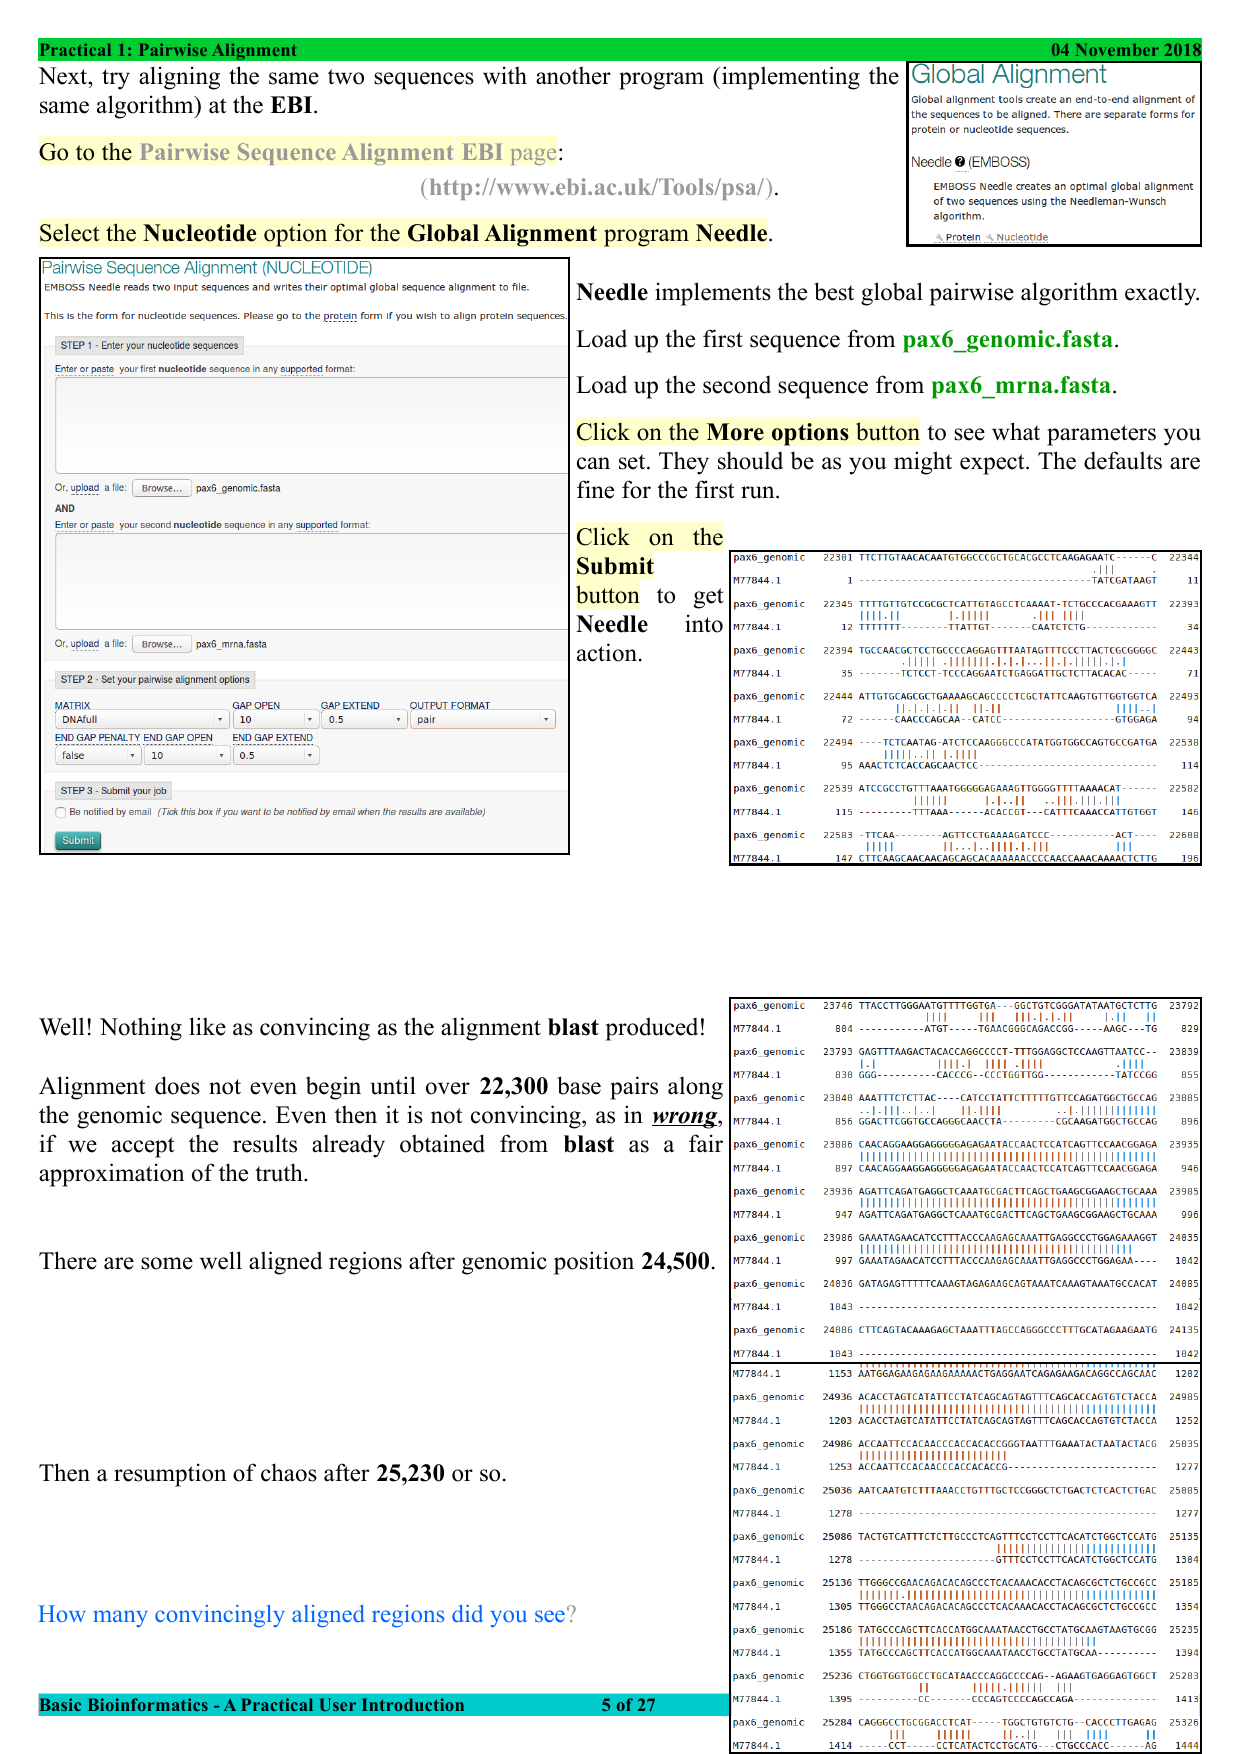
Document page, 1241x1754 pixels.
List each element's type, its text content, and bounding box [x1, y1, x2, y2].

text Well! Nothing like as convincing as the alignment blast produced! [38, 1012, 729, 1041]
text Load up the first sequence from pax6_genomic.fasta. [570, 323, 1202, 352]
picture [731, 552, 1200, 863]
text Go to the Pairwise Sequence Alignment EBI page: [38, 136, 906, 165]
text Needle implements the best global pairwise algorithm exactly. [570, 277, 1202, 306]
text There are some well aligned regions after genomic position 24,500. [38, 1246, 729, 1275]
text Alignment does not even begin until over 22,300 base pairs along the genomic sequence. Even then it is not convincing, as in wrong, if we accept the results already obtained from blast as a fair approximation of the truth. [38, 1071, 729, 1187]
text Then a resumption of chaos after 25,230 or so. [38, 1458, 729, 1487]
text How many convincingly aligned regions did you see? [38, 1599, 729, 1628]
picture [731, 999, 1200, 1362]
picture [909, 63, 1200, 244]
text Click on the More options button to see what parameters you can set. They should be as you might expect. The defaults are fine for the first run. [570, 417, 1202, 504]
text Select the Nucleotide option for the Global Alignment program Needle. [38, 218, 906, 247]
text Click on the Submit button to get Needle into action. [570, 522, 1202, 667]
picture [41, 259, 568, 853]
text Next, try aligning the same two sequences with another program (implementing the same algorithm) at the EBI. [38, 61, 906, 119]
text (http://www.ebi.ac.uk/Tools/psa/). [38, 171, 906, 200]
text Load up the second sequence from pax6_mrna.fasta. [570, 370, 1202, 399]
picture [731, 1364, 1200, 1752]
